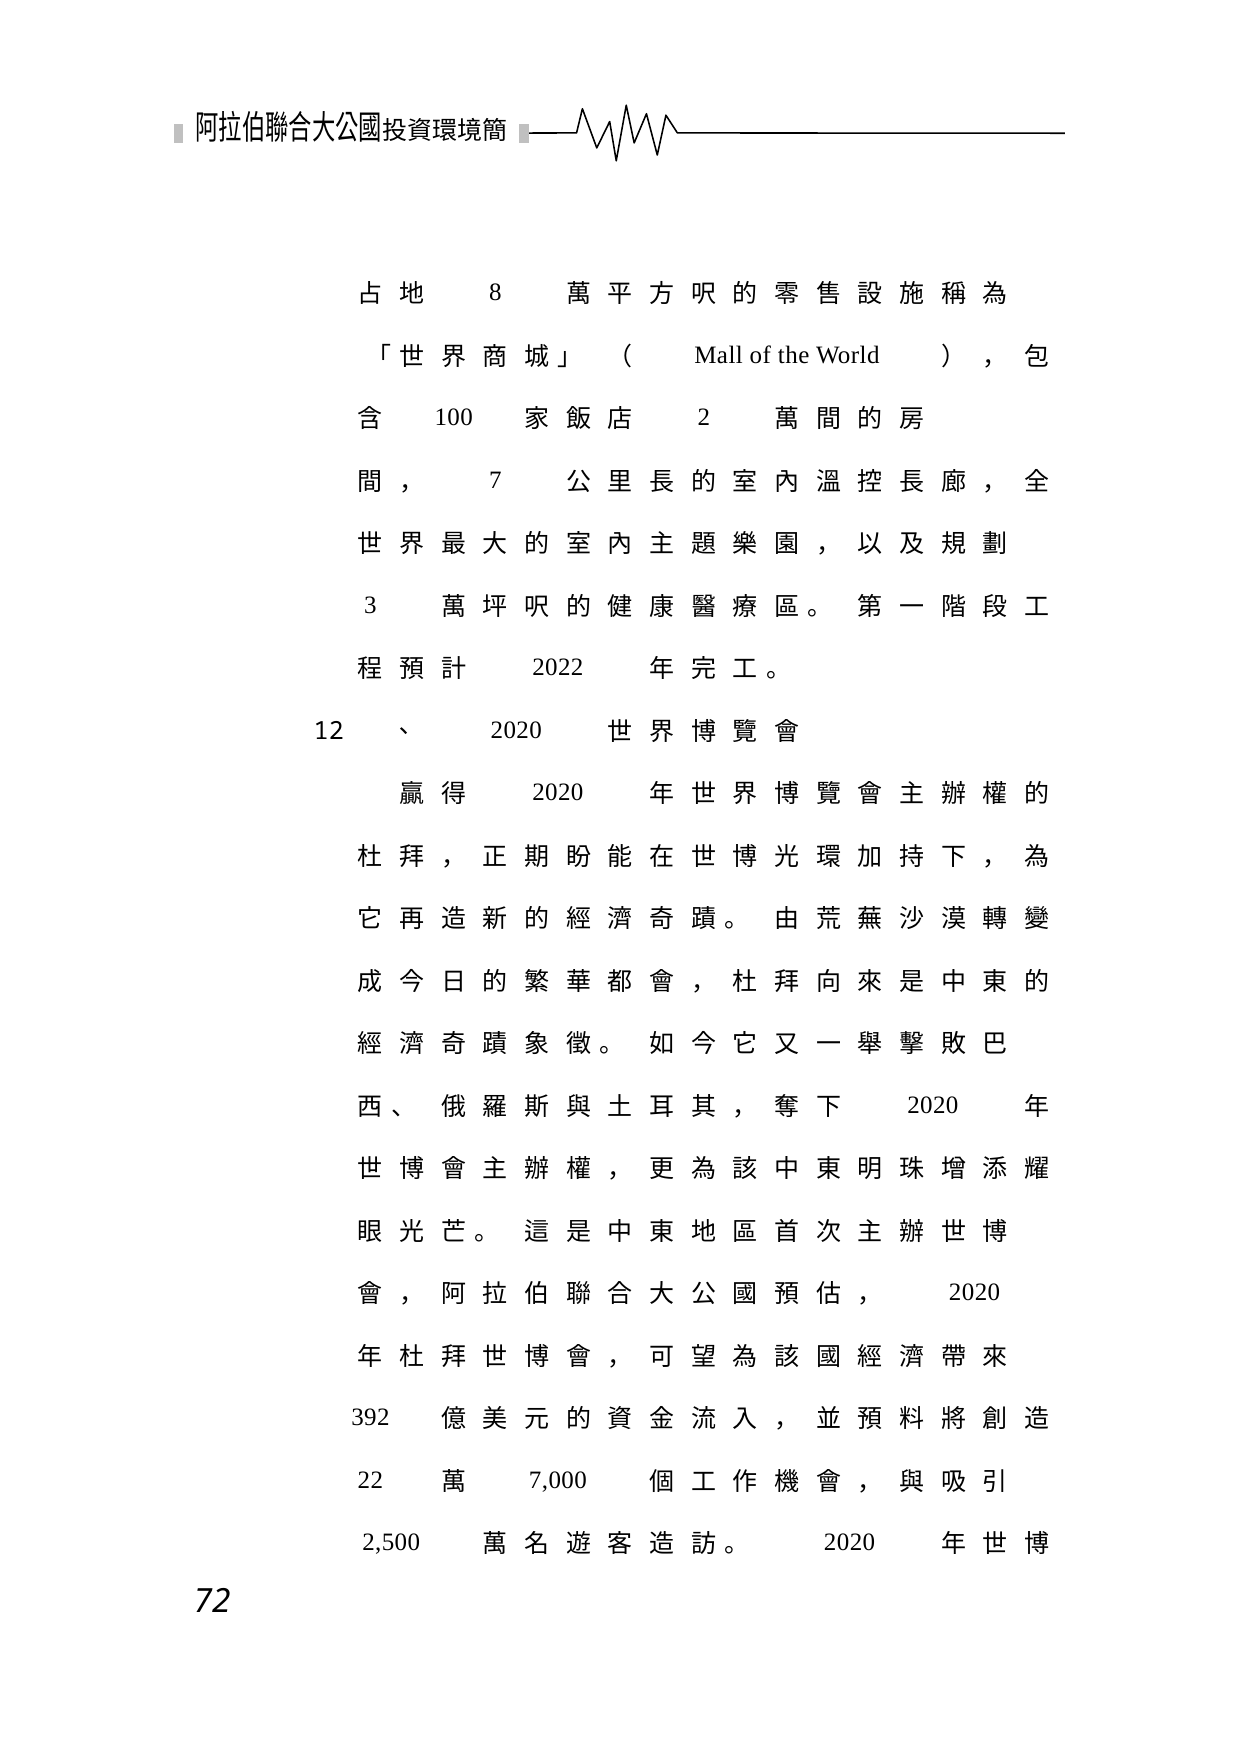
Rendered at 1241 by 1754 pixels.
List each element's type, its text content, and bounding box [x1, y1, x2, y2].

text 占地8萬平方呎的零售設施稱為「世界商城」（Mall of the World），包含100家飯店2萬間的房間，7公里長的室內溫控長廊，全世界最大的室內主題樂園，以及規劃3萬坪呎的健康醫療區。第一階段工程預計2022年完工。 [330, 250, 1058, 688]
text 贏得2020年世界博覽會主辦權的杜拜，正期盼能在世博光環加持下，為它再造新的經濟奇蹟。由荒蕪沙漠轉變成今日的繁華都會，杜拜向來是中東的經濟奇蹟象徵。如今它又一舉擊敗巴西、俄羅斯與土耳其，奪下2020年世博會主辦權，更為該中東明珠增添耀眼光芒。這是中東地區首次主辦世博會，阿拉伯聯合大公國預估，2020年杜拜世博會，可望為該國經濟帶來392億美元的資金流入，並預料將創造22萬7,000個工作機會，與吸引2,500萬名遊客造訪。2020年世博 [330, 750, 1058, 1563]
text 12、2020世界博覽會 [281, 688, 1058, 750]
